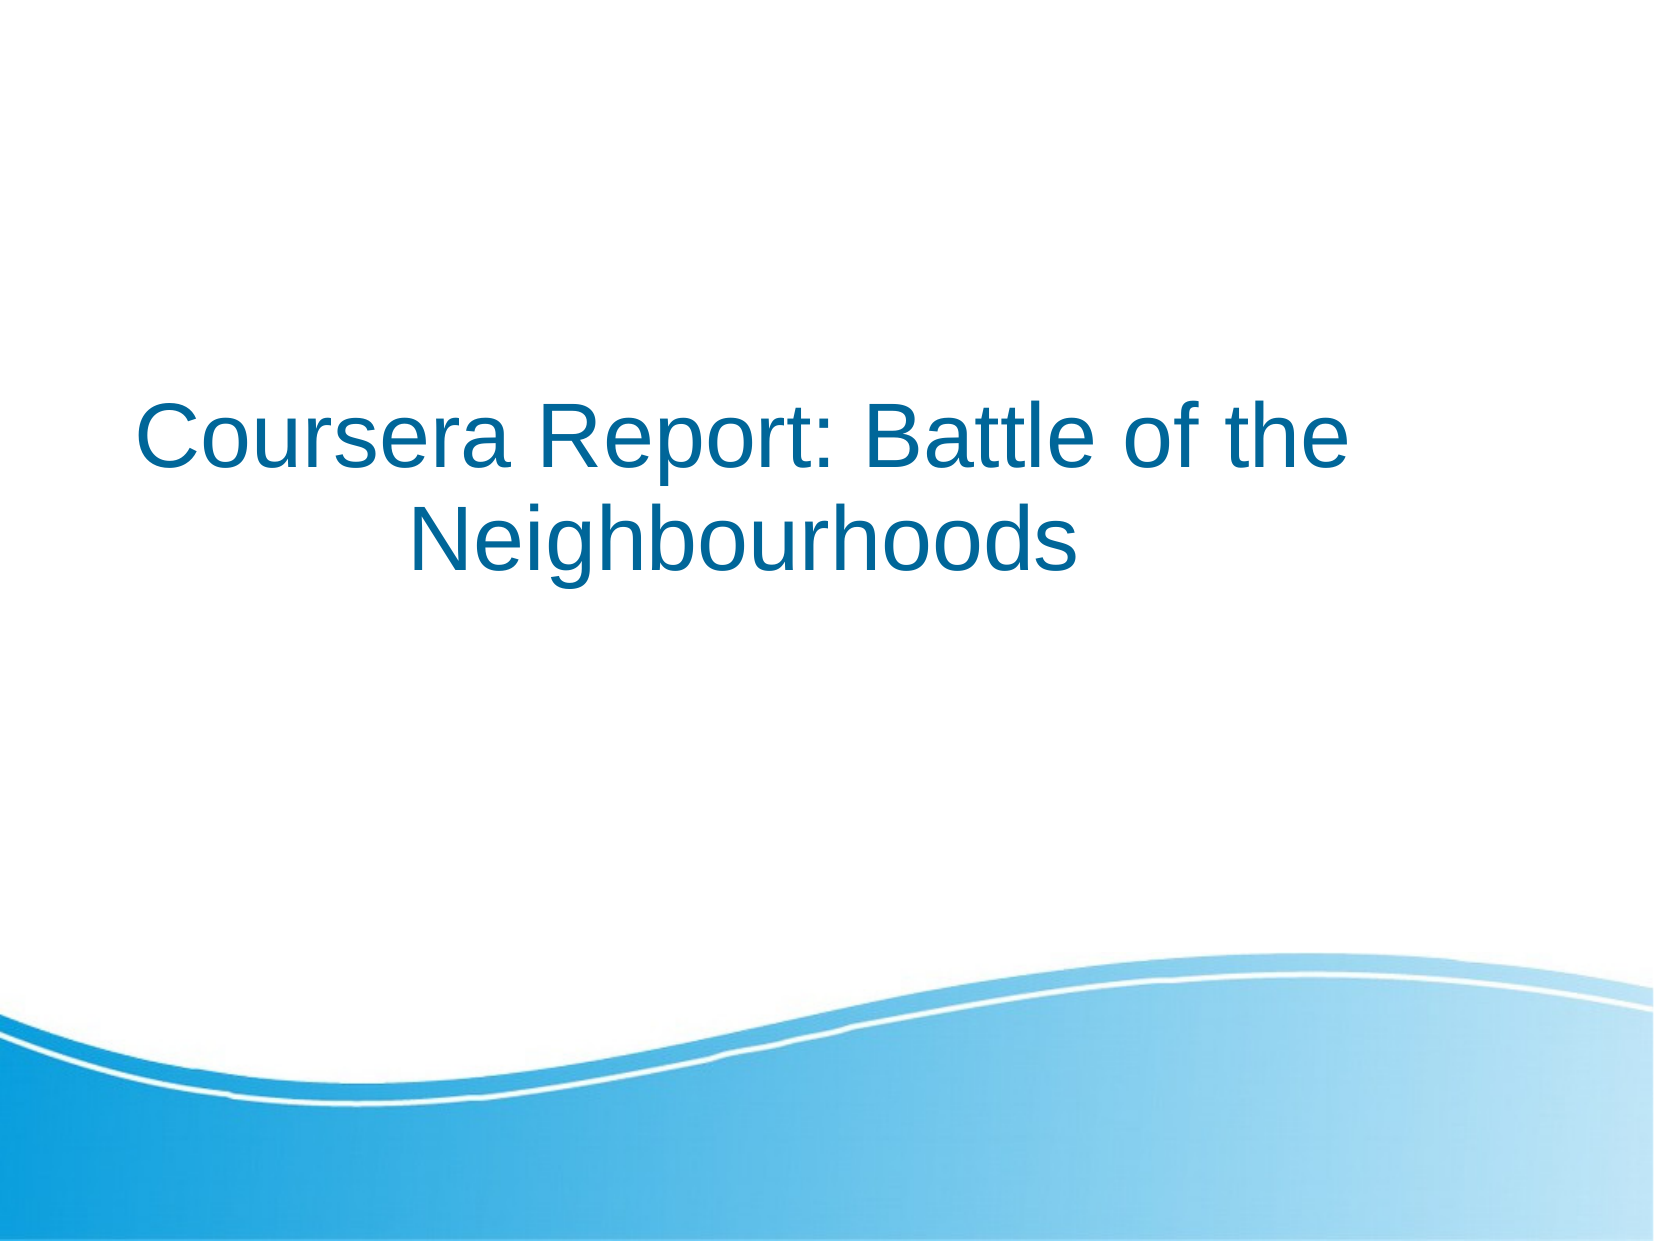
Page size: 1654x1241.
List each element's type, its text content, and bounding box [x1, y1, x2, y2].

picture [0, 952, 1654, 1241]
picture [85, 1053, 95, 1059]
title Coursera Report: Battle of the Neighbourhoods [0, 384, 1489, 592]
